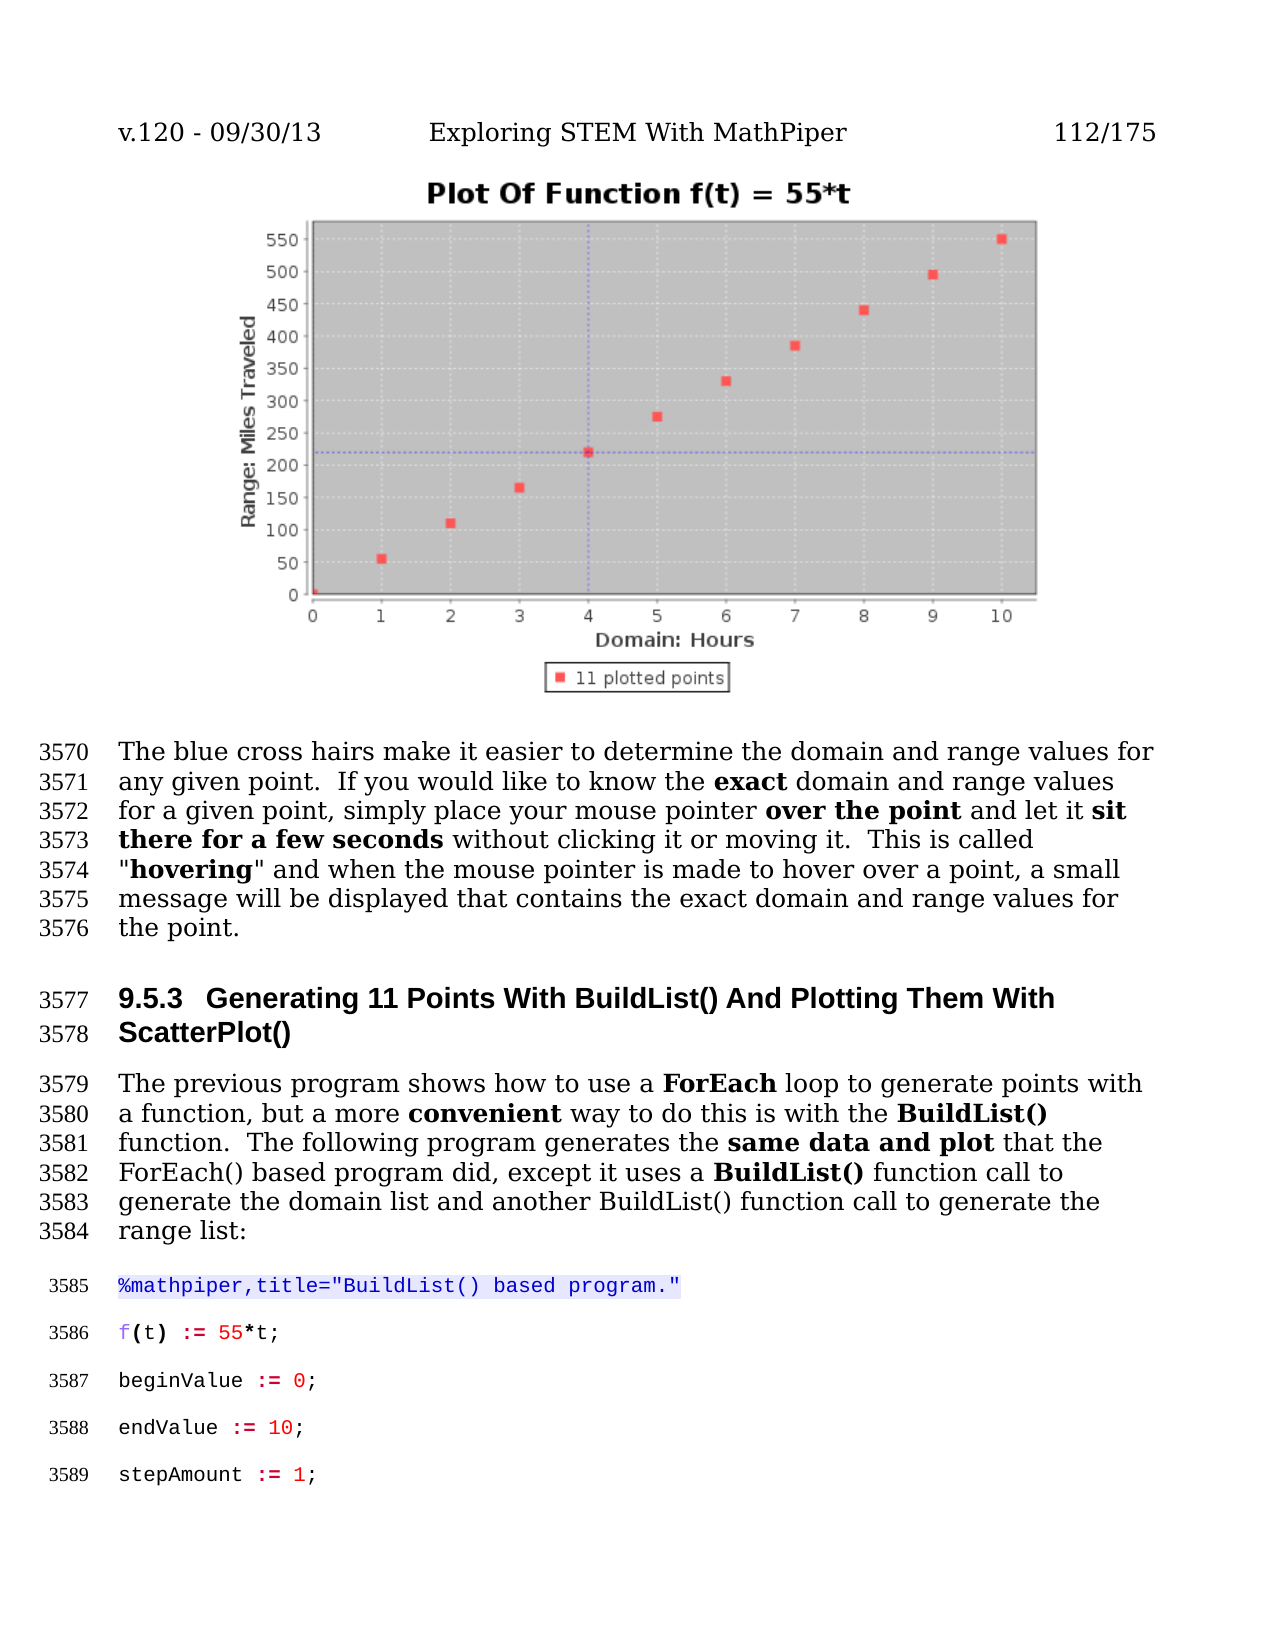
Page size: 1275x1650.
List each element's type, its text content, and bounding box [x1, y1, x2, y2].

text The previous program shows how to use a ForEach loop to generate points with a function, but a more convenient way to do this is with the BuildList() function. The following program generates the same data and plot that the ForEach() based program did, except it uses a BuildList() function call to generate the domain list and another BuildList() function call to generate the range list: [118, 1069, 1157, 1245]
picture [222, 176, 1053, 694]
text endValue := 10; [118, 1417, 1157, 1441]
text The blue cross hairs make it easier to determine the domain and range values for any given point. If you would like to know the exact domain and range values for a given point, simply place your mouse pointer over the point and let it sit there for a few seconds without clicking it or moving it. This is called "hovering" and when the mouse pointer is made to hover over a point, a small message will be displayed that contains the exact domain and range values for the point. [118, 737, 1157, 942]
text stepAmount := 1; [118, 1464, 1157, 1488]
text %mathpiper,title="BuildList() based program." [118, 1275, 1157, 1299]
text f(t) := 55*t; [118, 1322, 1157, 1346]
text beginValue := 0; [118, 1369, 1157, 1393]
subtitle Generating 11 Points With BuildList() And Plotting Them With ScatterPlot() [118, 981, 1157, 1048]
